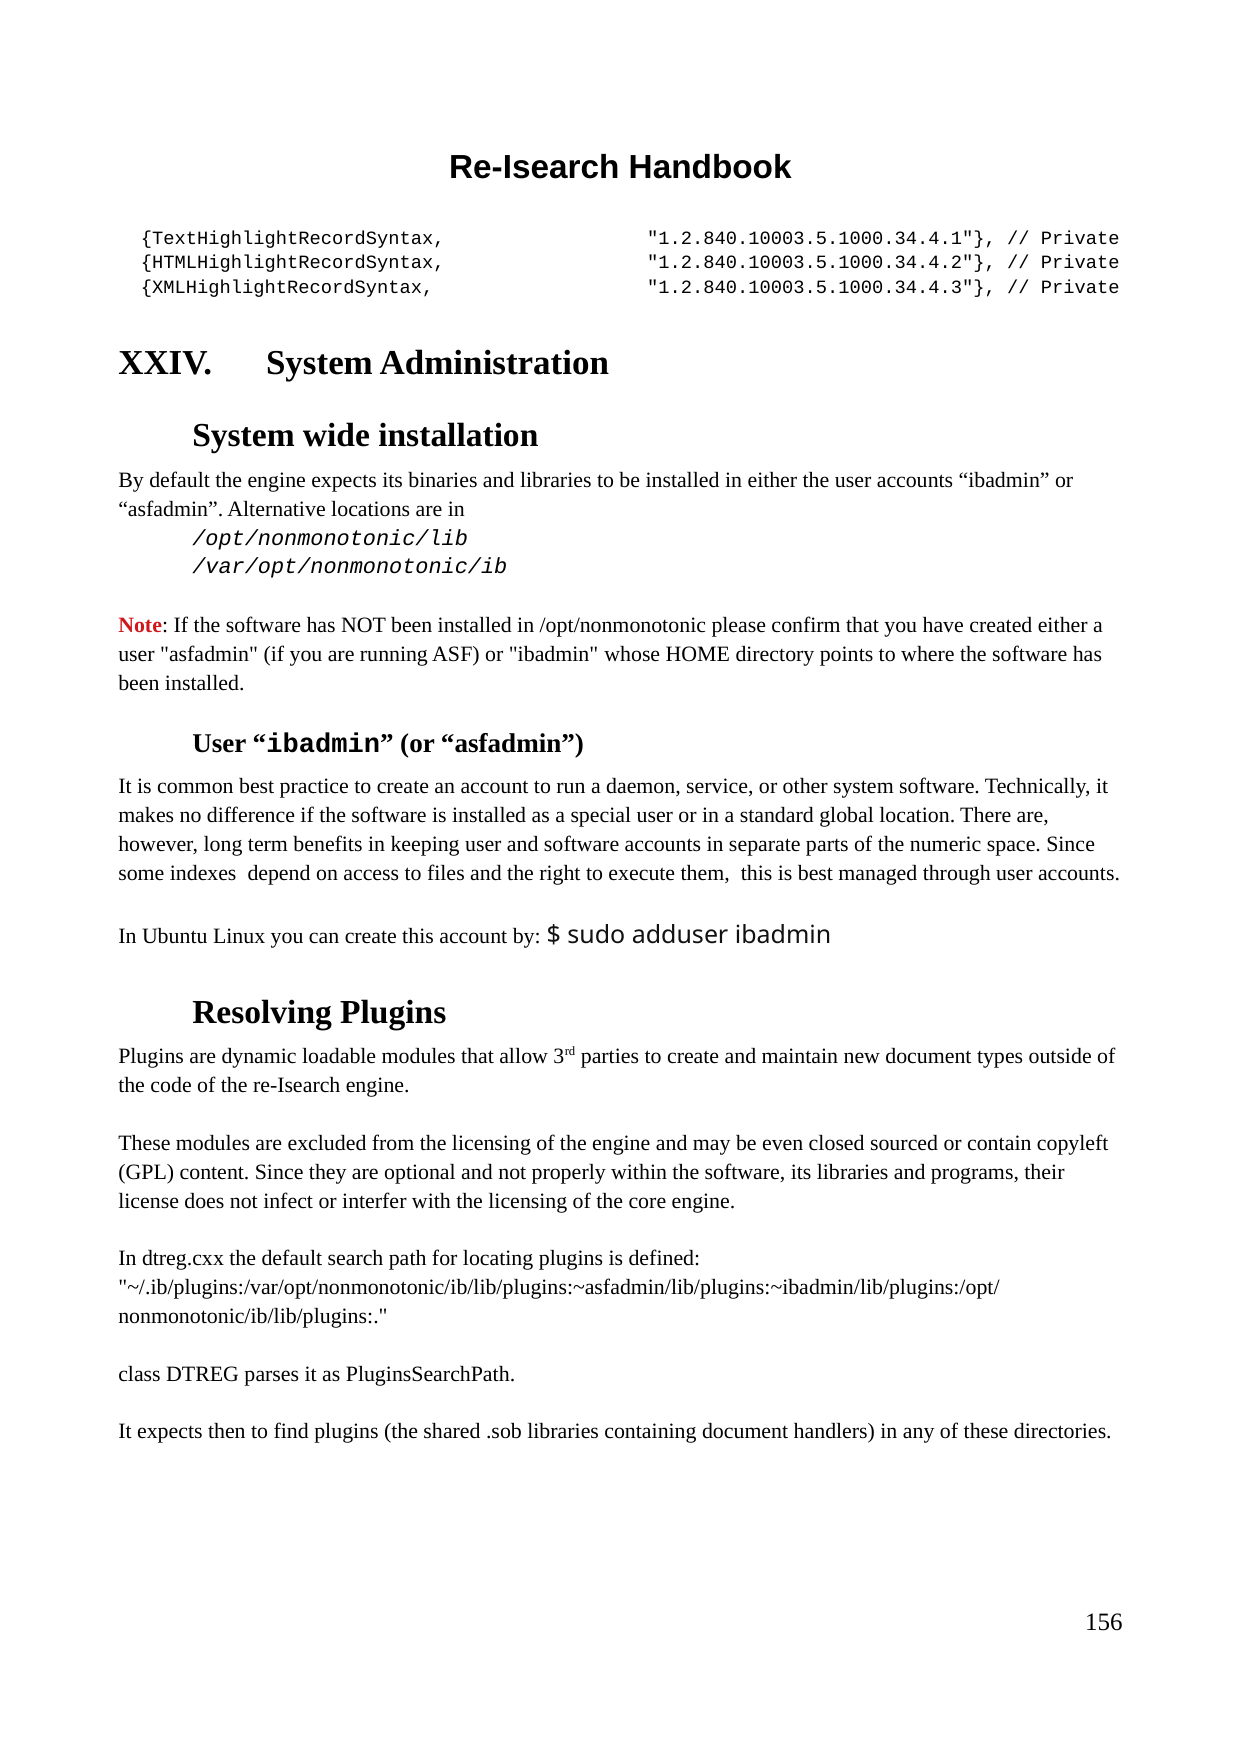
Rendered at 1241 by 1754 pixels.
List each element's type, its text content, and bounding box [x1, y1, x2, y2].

text {HTMLHighlightRecordSyntax, "1.2.840.10003.5.1000.34.4.2"}, // Private [118, 253, 1122, 274]
text In dtreg.cxx the default search path for locating plugins is defined: [118, 1245, 1122, 1270]
subtitle System wide installation [118, 415, 1122, 454]
text /opt/nonmonotonic/lib [118, 524, 1122, 551]
text These modules are excluded from the licensing of the engine and may be even closed sourced or contain copyleft (GPL) content. Since they are optional and not properly within the software, its libraries and programs, their license does not infect or interfer with the licensing of the core engine. [118, 1130, 1122, 1213]
text It is common best practice to create an account to run a daemon, service, or other system software. Technically, it makes no difference if the software is installed as a special user or in a standard global location. There are, however, long term benefits in keeping user and software accounts in separate parts of the numeric space. Since some indexes depend on access to files and the right to execute them, this is best managed through user accounts. [118, 773, 1122, 885]
text Note: If the software has NOT been installed in /opt/nonmonotonic please confirm that you have created either a user "asfadmin" (if you are running ASF) or "ibadmin" whose HOME directory points to where the software has been installed. [118, 612, 1122, 696]
text class DTREG parses it as PluginsSearchPath. [118, 1361, 1122, 1386]
subtitle System Administration [118, 342, 1122, 382]
subtitle Resolving Plugins [118, 992, 1122, 1031]
text By default the engine expects its binaries and libraries to be installed in either the user accounts “ibadmin” or “asfadmin”. Alternative locations are in [118, 467, 1122, 521]
subtitle User “ibadmin” (or “asfadmin”) [118, 727, 1122, 760]
text Plugins are dynamic loadable modules that allow 3rd parties to create and maintain new document types outside of the code of the re-Isearch engine. [118, 1043, 1122, 1097]
text /var/opt/nonmonotonic/ib [118, 555, 1122, 580]
text {TextHighlightRecordSyntax, "1.2.840.10003.5.1000.34.4.1"}, // Private [118, 229, 1122, 250]
text {XMLHighlightRecordSyntax, "1.2.840.10003.5.1000.34.4.3"}, // Private [118, 277, 1122, 299]
text "~/.ib/plugins:/var/opt/nonmonotonic/ib/lib/plugins:~asfadmin/lib/plugins:~ibadmin/lib/plugins:/opt/nonmonotonic/ib/lib/plugins:." [118, 1274, 1122, 1328]
text In Ubuntu Linux you can create this account by: $ sudo adduser ibadmin [118, 917, 1122, 951]
text It expects then to find plugins (the shared .sob libraries containing document handlers) in any of these directories. [118, 1418, 1122, 1443]
